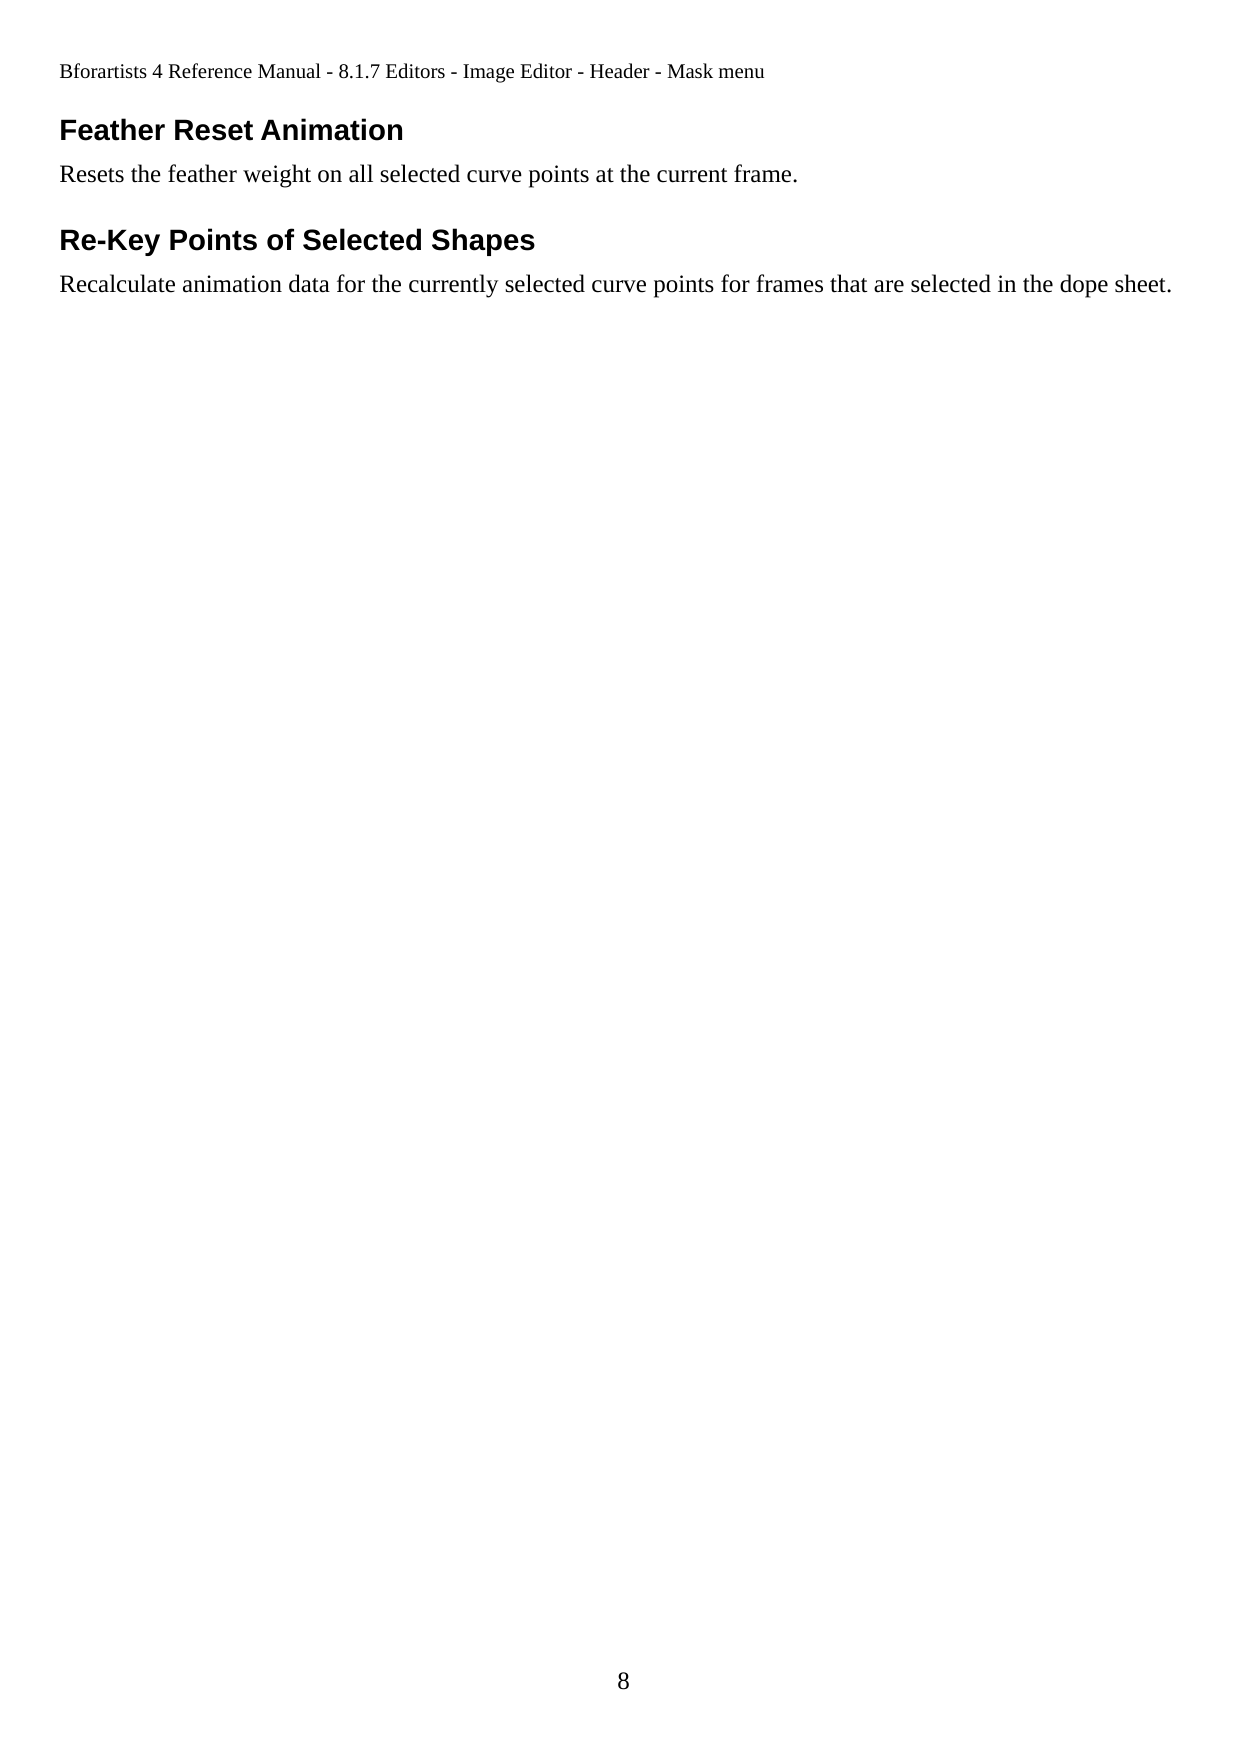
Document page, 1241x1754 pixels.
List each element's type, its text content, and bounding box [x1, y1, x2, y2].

subtitle Feather Reset Animation [59, 113, 1181, 146]
subtitle Re-Key Points of Selected Shapes [59, 222, 1181, 256]
text Resets the feather weight on all selected curve points at the current frame. [59, 159, 1181, 188]
text Recalculate animation data for the currently selected curve points for frames that are selected in the dope sheet. [59, 269, 1181, 297]
